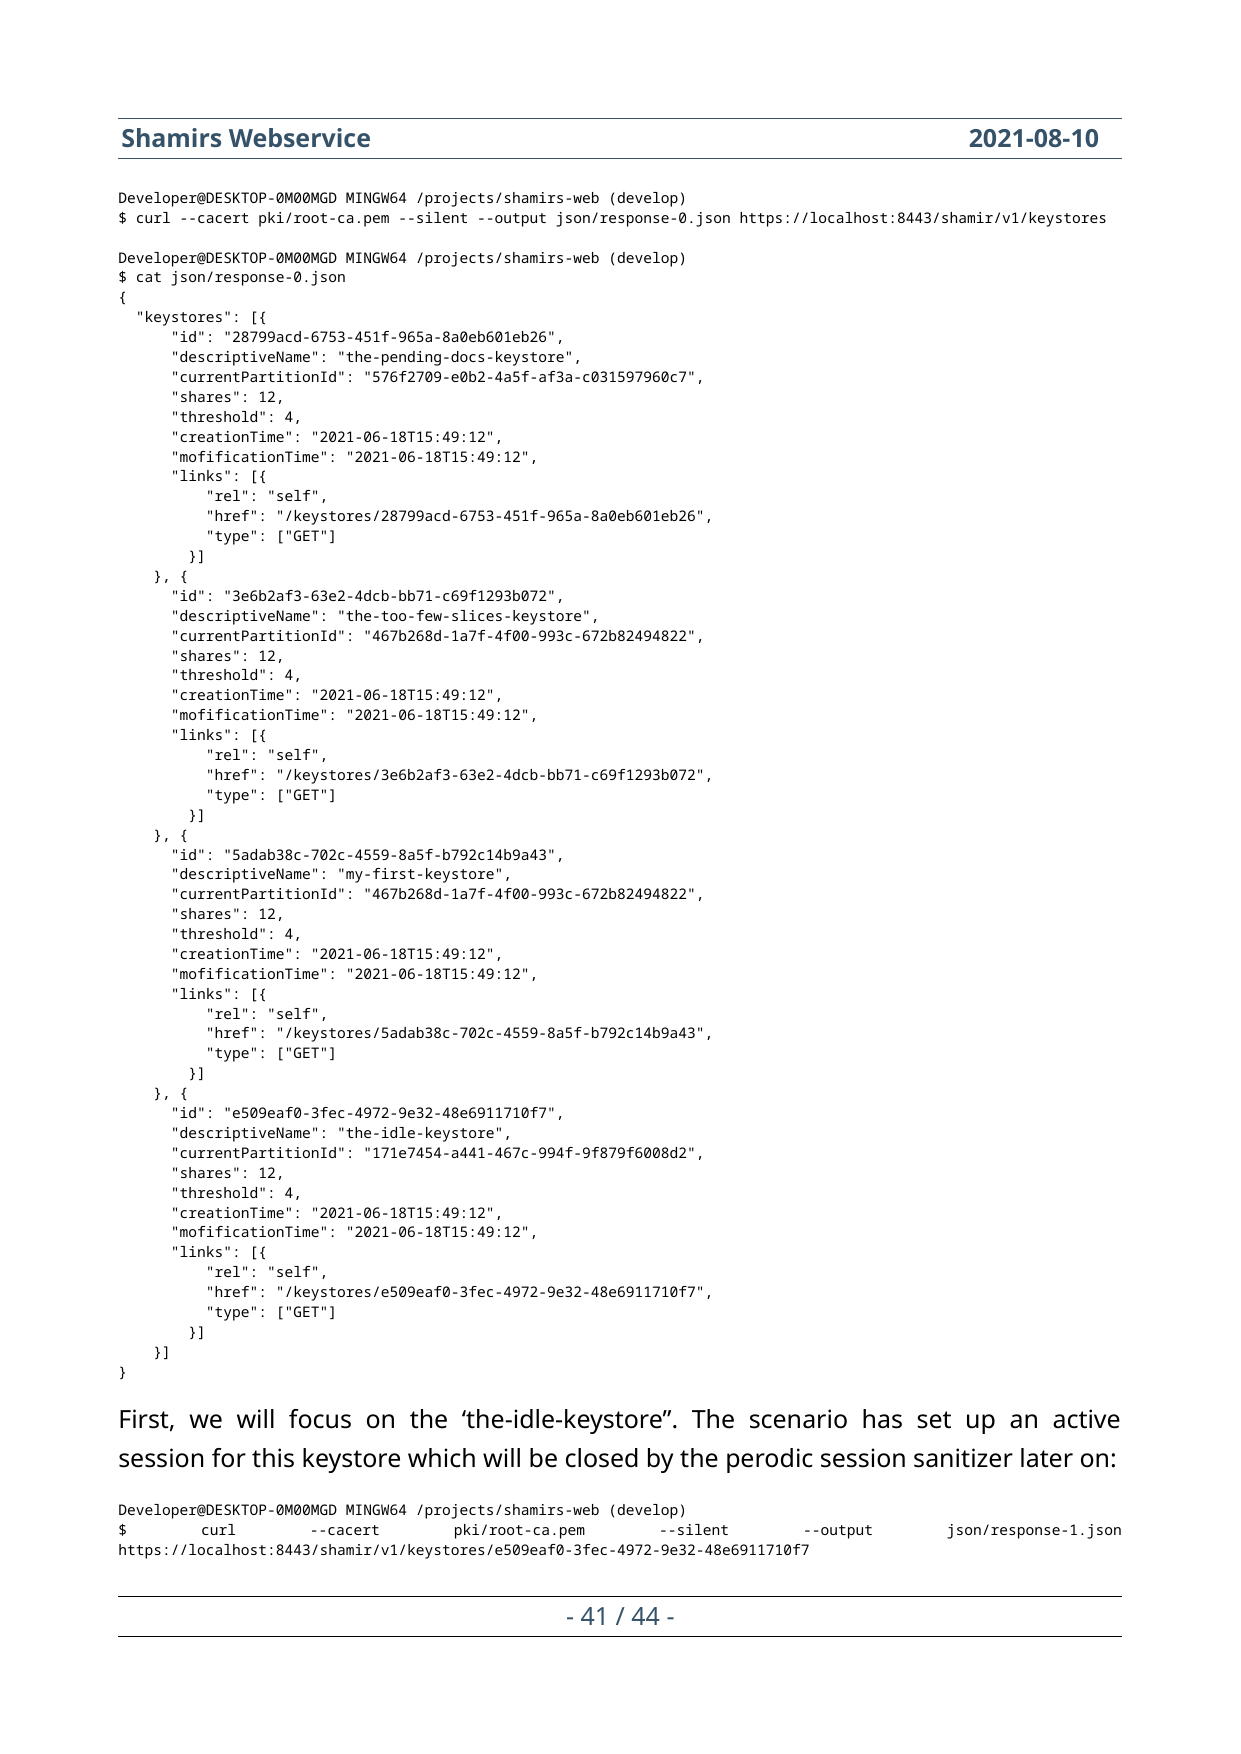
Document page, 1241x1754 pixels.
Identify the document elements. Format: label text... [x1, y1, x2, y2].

text $ curl --cacert pki/root-ca.pem --silent --output json/response-0.json https://localhost:8443/shamir/v1/keystores [118, 208, 1122, 227]
text "creationTime": "2021-06-18T15:49:12", [118, 944, 1122, 964]
text "shares": 12, [118, 1163, 1122, 1182]
text "links": [{ [118, 983, 1122, 1003]
text } [118, 1362, 1122, 1381]
text "creationTime": "2021-06-18T15:49:12", [118, 426, 1122, 446]
text "links": [{ [118, 466, 1122, 486]
text }] [118, 1322, 1122, 1342]
text "href": "/keystores/28799acd-6753-451f-965a-8a0eb601eb26", [118, 506, 1122, 526]
text "rel": "self", [118, 486, 1122, 506]
text "threshold": 4, [118, 924, 1122, 944]
text "href": "/keystores/5adab38c-702c-4559-8a5f-b792c14b9a43", [118, 1023, 1122, 1043]
text { [118, 287, 1122, 307]
text }] [118, 1063, 1122, 1083]
text "shares": 12, [118, 645, 1122, 665]
text "id": "28799acd-6753-451f-965a-8a0eb601eb26", [118, 327, 1122, 347]
text "shares": 12, [118, 387, 1122, 407]
text "creationTime": "2021-06-18T15:49:12", [118, 1202, 1122, 1222]
text "shares": 12, [118, 904, 1122, 924]
text "rel": "self", [118, 1003, 1122, 1023]
text "descriptiveName": "the-pending-docs-keystore", [118, 347, 1122, 367]
text "type": ["GET"] [118, 1302, 1122, 1322]
text "currentPartitionId": "467b268d-1a7f-4f00-993c-672b82494822", [118, 625, 1122, 645]
text "creationTime": "2021-06-18T15:49:12", [118, 685, 1122, 705]
text "type": ["GET"] [118, 1043, 1122, 1063]
text "mofificationTime": "2021-06-18T15:49:12", [118, 964, 1122, 983]
text "href": "/keystores/e509eaf0-3fec-4972-9e32-48e6911710f7", [118, 1282, 1122, 1302]
text "threshold": 4, [118, 1182, 1122, 1202]
text "threshold": 4, [118, 665, 1122, 685]
text "links": [{ [118, 725, 1122, 745]
text "rel": "self", [118, 745, 1122, 765]
text "mofificationTime": "2021-06-18T15:49:12", [118, 705, 1122, 725]
text "id": "e509eaf0-3fec-4972-9e32-48e6911710f7", [118, 1103, 1122, 1123]
text "currentPartitionId": "171e7454-a441-467c-994f-9f879f6008d2", [118, 1143, 1122, 1163]
text First, we will focus on the ‘the-idle-keystore”. The scenario has set up an active session for this keystore which will be closed by the perodic session sanitizer later on: [118, 1401, 1122, 1474]
text "mofificationTime": "2021-06-18T15:49:12", [118, 1222, 1122, 1242]
text "descriptiveName": "my-first-keystore", [118, 864, 1122, 884]
text "keystores": [{ [118, 307, 1122, 327]
text "descriptiveName": "the-too-few-slices-keystore", [118, 606, 1122, 625]
text "href": "/keystores/3e6b2af3-63e2-4dcb-bb71-c69f1293b072", [118, 765, 1122, 784]
text }] [118, 804, 1122, 824]
text "id": "3e6b2af3-63e2-4dcb-bb71-c69f1293b072", [118, 586, 1122, 606]
text Developer@DESKTOP-0M00MGD MINGW64 /projects/shamirs-web (develop) [118, 188, 1122, 208]
text "descriptiveName": "the-idle-keystore", [118, 1123, 1122, 1143]
text Developer@DESKTOP-0M00MGD MINGW64 /projects/shamirs-web (develop) [118, 1499, 1122, 1519]
text "rel": "self", [118, 1262, 1122, 1282]
text }] [118, 1342, 1122, 1362]
text }, { [118, 1083, 1122, 1103]
text }, { [118, 824, 1122, 844]
text "mofificationTime": "2021-06-18T15:49:12", [118, 446, 1122, 466]
text "id": "5adab38c-702c-4559-8a5f-b792c14b9a43", [118, 844, 1122, 864]
text "type": ["GET"] [118, 526, 1122, 546]
text "type": ["GET"] [118, 784, 1122, 804]
text "threshold": 4, [118, 407, 1122, 426]
text "currentPartitionId": "576f2709-e0b2-4a5f-af3a-c031597960c7", [118, 367, 1122, 387]
text "currentPartitionId": "467b268d-1a7f-4f00-993c-672b82494822", [118, 884, 1122, 904]
text Developer@DESKTOP-0M00MGD MINGW64 /projects/shamirs-web (develop) [118, 247, 1122, 267]
text $ curl --cacert pki/root-ca.pem --silent --output json/response-1.json https://localhost:8443/shamir/v1/keystores/e509eaf0-3fec-4972-9e32-48e6911710f7 [118, 1519, 1122, 1559]
text }] [118, 546, 1122, 566]
text $ cat json/response-0.json [118, 267, 1122, 287]
text }, { [118, 566, 1122, 586]
text "links": [{ [118, 1242, 1122, 1262]
